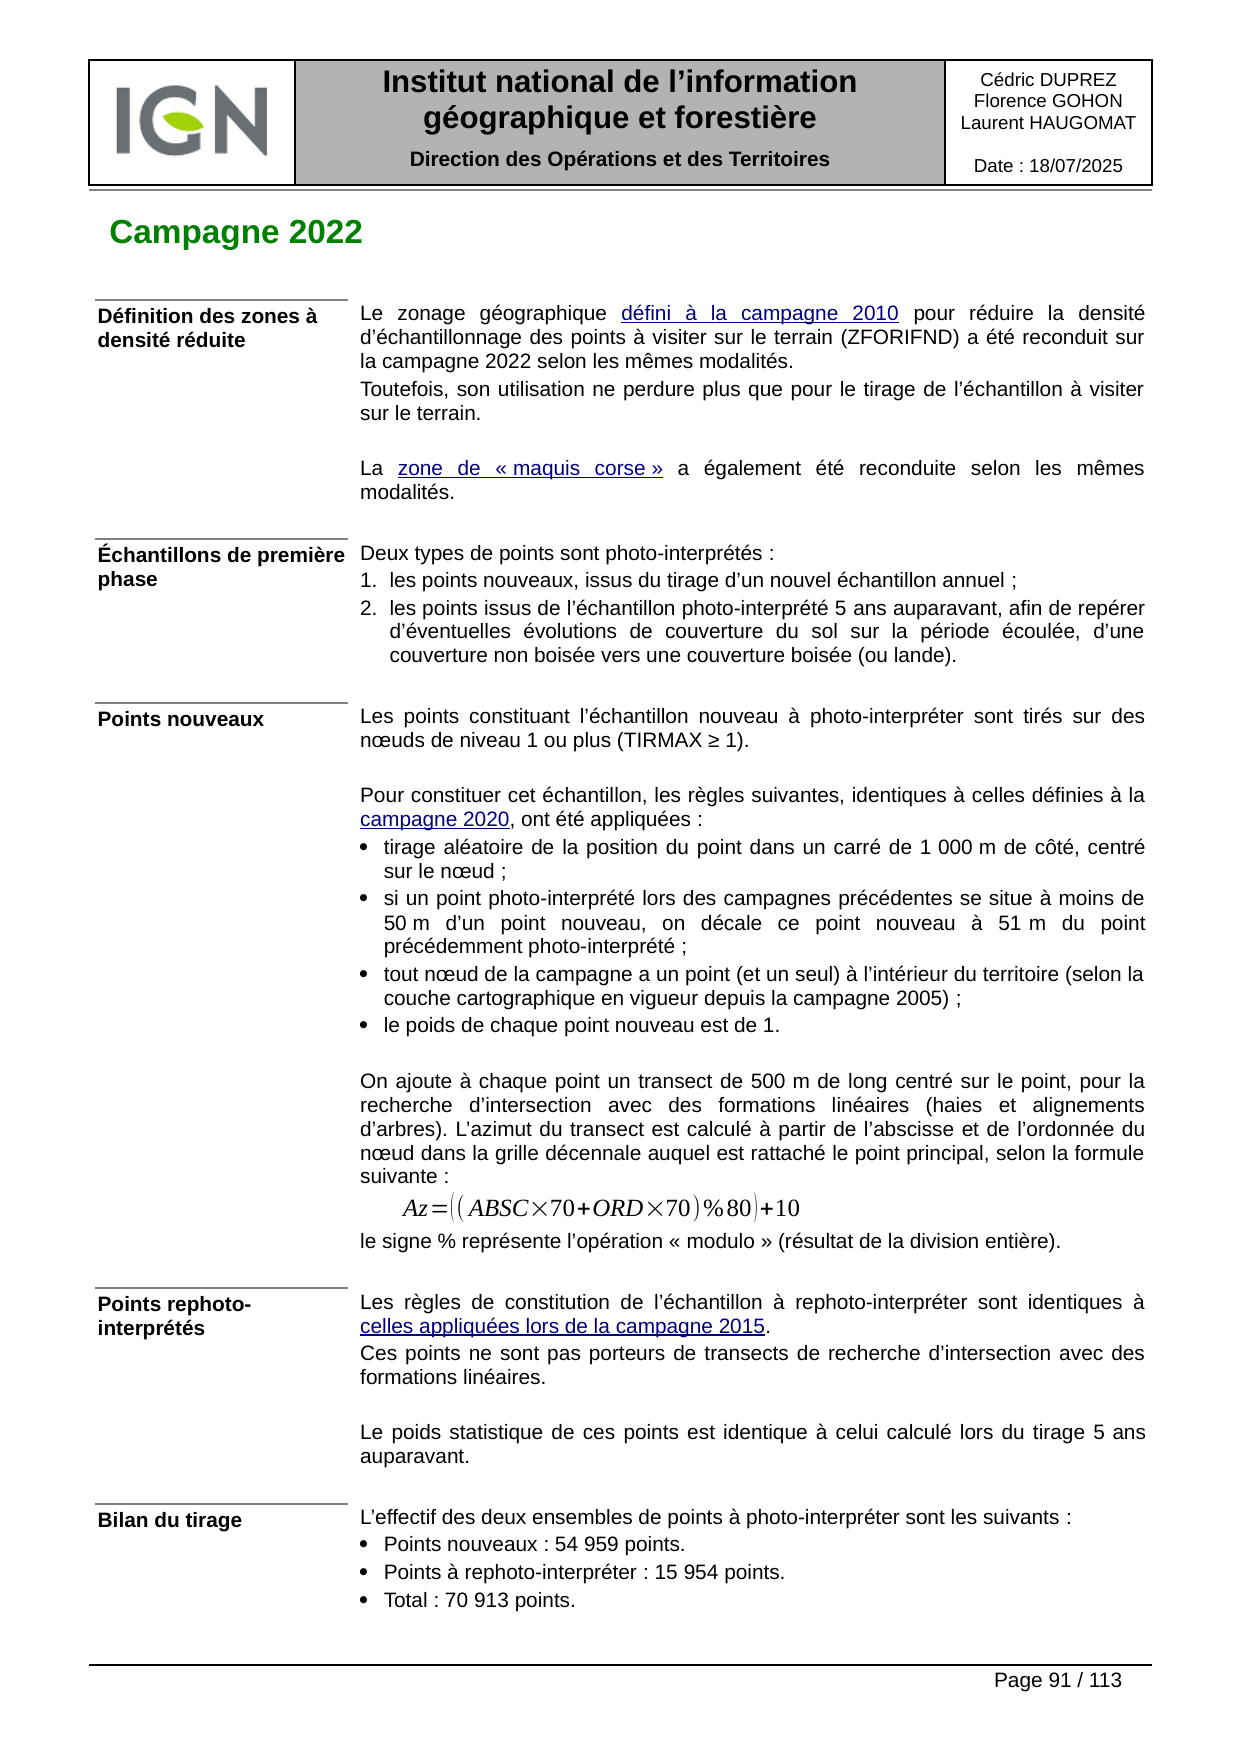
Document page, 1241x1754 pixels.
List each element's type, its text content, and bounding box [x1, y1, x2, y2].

table_cell Points rephoto-interprétés [89, 1286, 354, 1501]
picture [91, 62, 293, 180]
table_cell Points nouveaux [89, 701, 354, 1286]
table_cell Échantillons de première phase [89, 537, 354, 701]
subtitle Campagne 2022 [88, 190, 1152, 271]
table_cell L’effectif des deux ensembles de points à photo-interpréter sont les suivants : Points nouveaux : 54 959 points. Points à rephoto-interpréter : 15 954 points. Total : 70 913 points. [354, 1501, 1152, 1645]
table_cell Deux types de points sont photo-interprétés : les points nouveaux, issus du tirage d’un nouvel échantillon annuel ; les points issus de l’échantillon photo-interprété 5 ans auparavant, afin de repérer d’éventuelles évolutions de couverture du sol sur la période écoulée, d’une couverture non boisée vers une couverture boisée (ou lande). [354, 537, 1152, 701]
table_cell Les points constituant l’échantillon nouveau à photo-interpréter sont tirés sur des nœuds de niveau 1 ou plus (TIRMAX ≥ 1). Pour constituer cet échantillon, les règles suivantes, identiques à celles définies à la campagne 2020, ont été appliquées : tirage aléatoire de la position du point dans un carré de 1 000 m de côté, centré sur le nœud ; si un point photo-interprété lors des campagnes précédentes se situe à moins de 50 m d’un point nouveau, on décale ce point nouveau à 51 m du point précédemment photo-interprété ; tout nœud de la campagne a un point (et un seul) à l’intérieur du territoire (selon la couche cartographique en vigueur depuis la campagne 2005) ; le poids de chaque point nouveau est de 1. On ajoute à chaque point un transect de 500 m de long centré sur le point, pour la recherche d’intersection avec des formations linéaires (haies et alignements d’arbres). L’azimut du transect est calculé à partir de l’abscisse et de l’ordonnée du nœud dans la grille décennale auquel est rattaché le point principal, selon la formule suivante : le signe % représente l’opération « modulo » (résultat de la division entière). [354, 701, 1152, 1286]
table_header Définition des zones à densité réduite [89, 298, 354, 537]
table_cell Les règles de constitution de l’échantillon à rephoto-interpréter sont identiques à celles appliquées lors de la campagne 2015. Ces points ne sont pas porteurs de transects de recherche d’intersection avec des formations linéaires. Le poids statistique de ces points est identique à celui calculé lors du tirage 5 ans auparavant. [354, 1286, 1152, 1501]
table_cell Bilan du tirage [89, 1501, 354, 1645]
table_header Le zonage géographique défini à la campagne 2010 pour réduire la densité d’échantillonnage des points à visiter sur le terrain (ZFORIFND) a été reconduit sur la campagne 2022 selon les mêmes modalités. Toutefois, son utilisation ne perdure plus que pour le tirage de l’échantillon à visiter sur le terrain. La zone de « maquis corse » a également été reconduite selon les mêmes modalités. [354, 298, 1152, 537]
